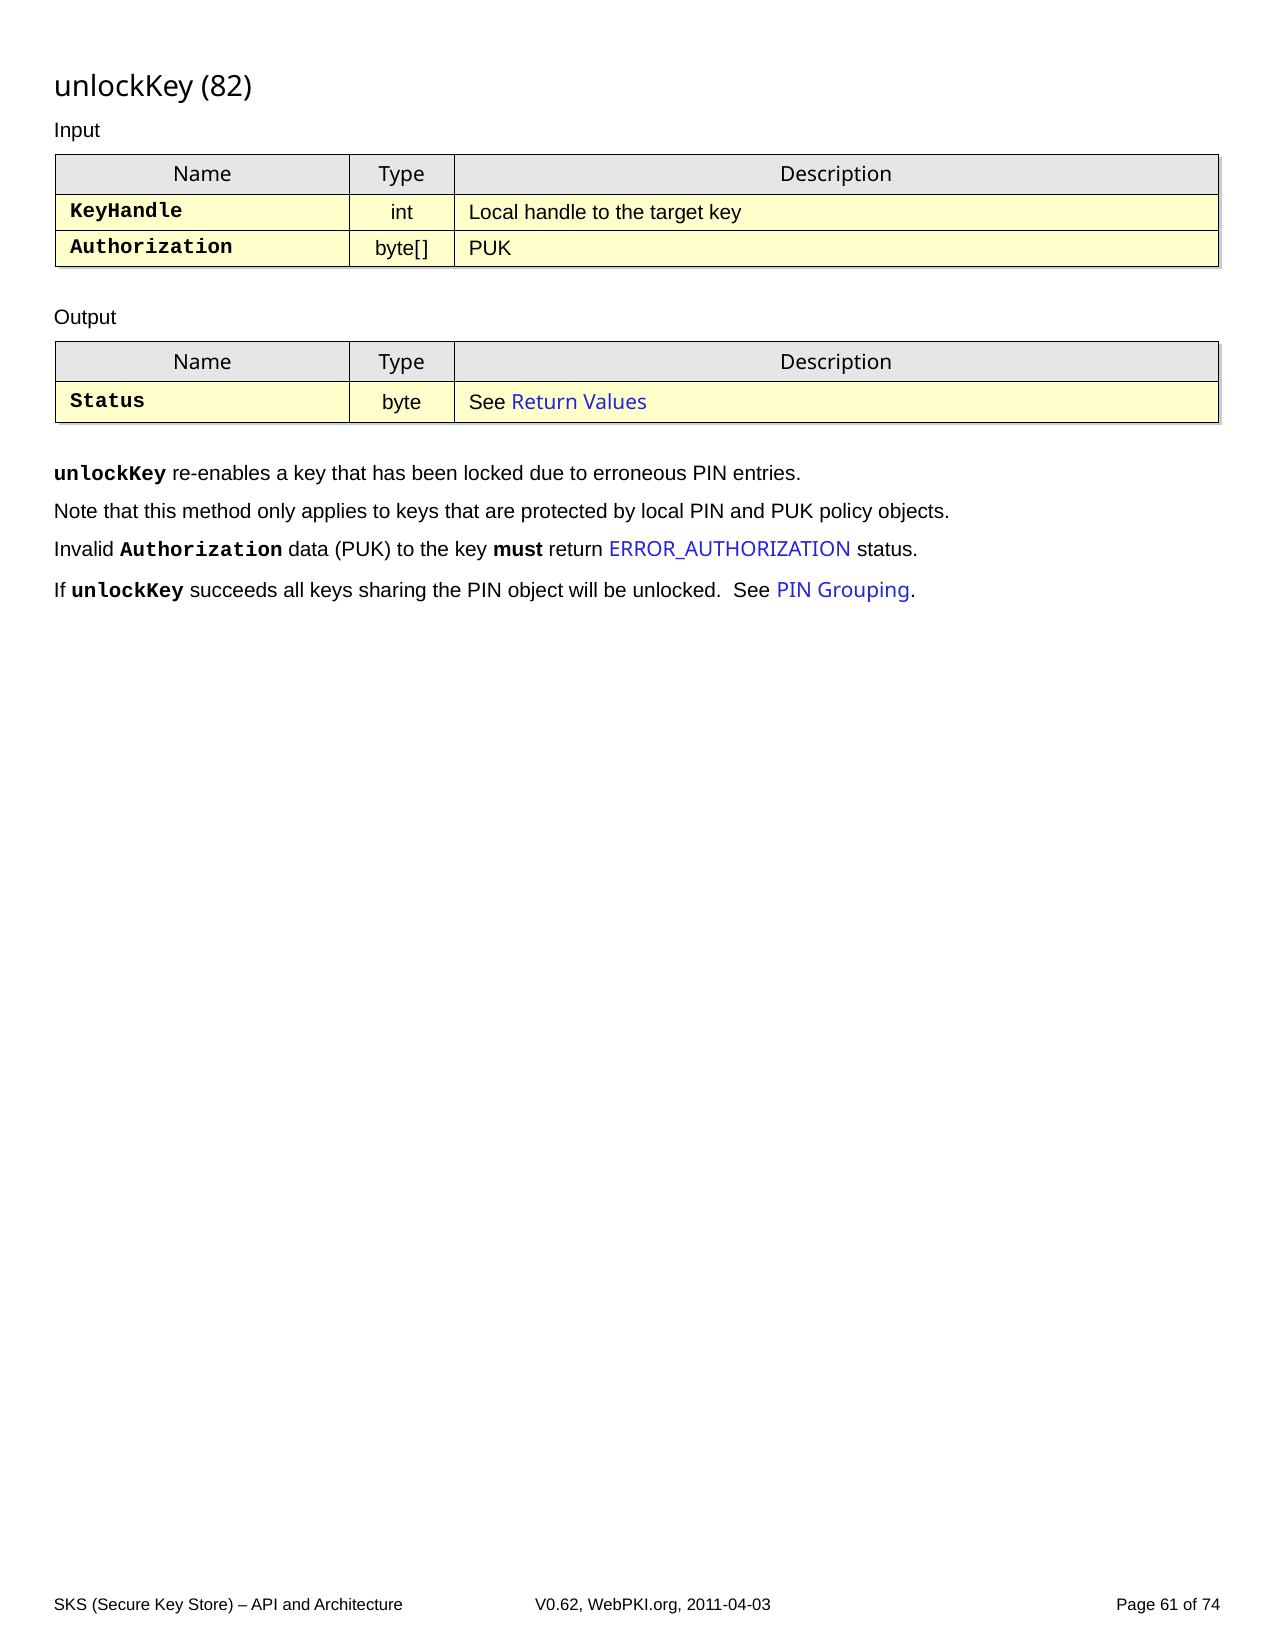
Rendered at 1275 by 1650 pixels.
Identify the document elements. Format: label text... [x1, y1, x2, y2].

table_cell byte⁮[ ] [350, 231, 454, 266]
table_header Type [350, 342, 454, 381]
text If unlockKey succeeds all keys sharing the PIN object will be unlocked. See PIN Grouping. [54, 575, 1221, 603]
text Output [54, 305, 1221, 329]
table_cell Local handle to the target key [455, 195, 1218, 230]
table_header Name [56, 342, 349, 381]
table_header Name [56, 155, 349, 194]
table_header Description [455, 155, 1218, 194]
text Invalid Authorization data (PUK) to the key must return ERROR_AUTHORIZATION status. [54, 534, 1221, 563]
subtitle unlockKey (82) [54, 66, 1221, 105]
table_cell PUK [455, 231, 1218, 266]
text Note that this method only applies to keys that are protected by local PIN and PUK policy objects. [54, 499, 1221, 523]
text Input [54, 118, 1221, 142]
table_cell byte [350, 382, 454, 422]
table_cell See Return Values [455, 382, 1218, 422]
table_cell KeyHandle [56, 195, 349, 230]
text unlockKey re-enables a key that has been locked due to erroneous PIN entries. [54, 461, 1221, 487]
table_header Description [455, 342, 1218, 381]
table_cell Status [56, 382, 349, 422]
table_cell int [350, 195, 454, 230]
table_header Type [350, 155, 454, 194]
table_cell Authorization [56, 231, 349, 266]
